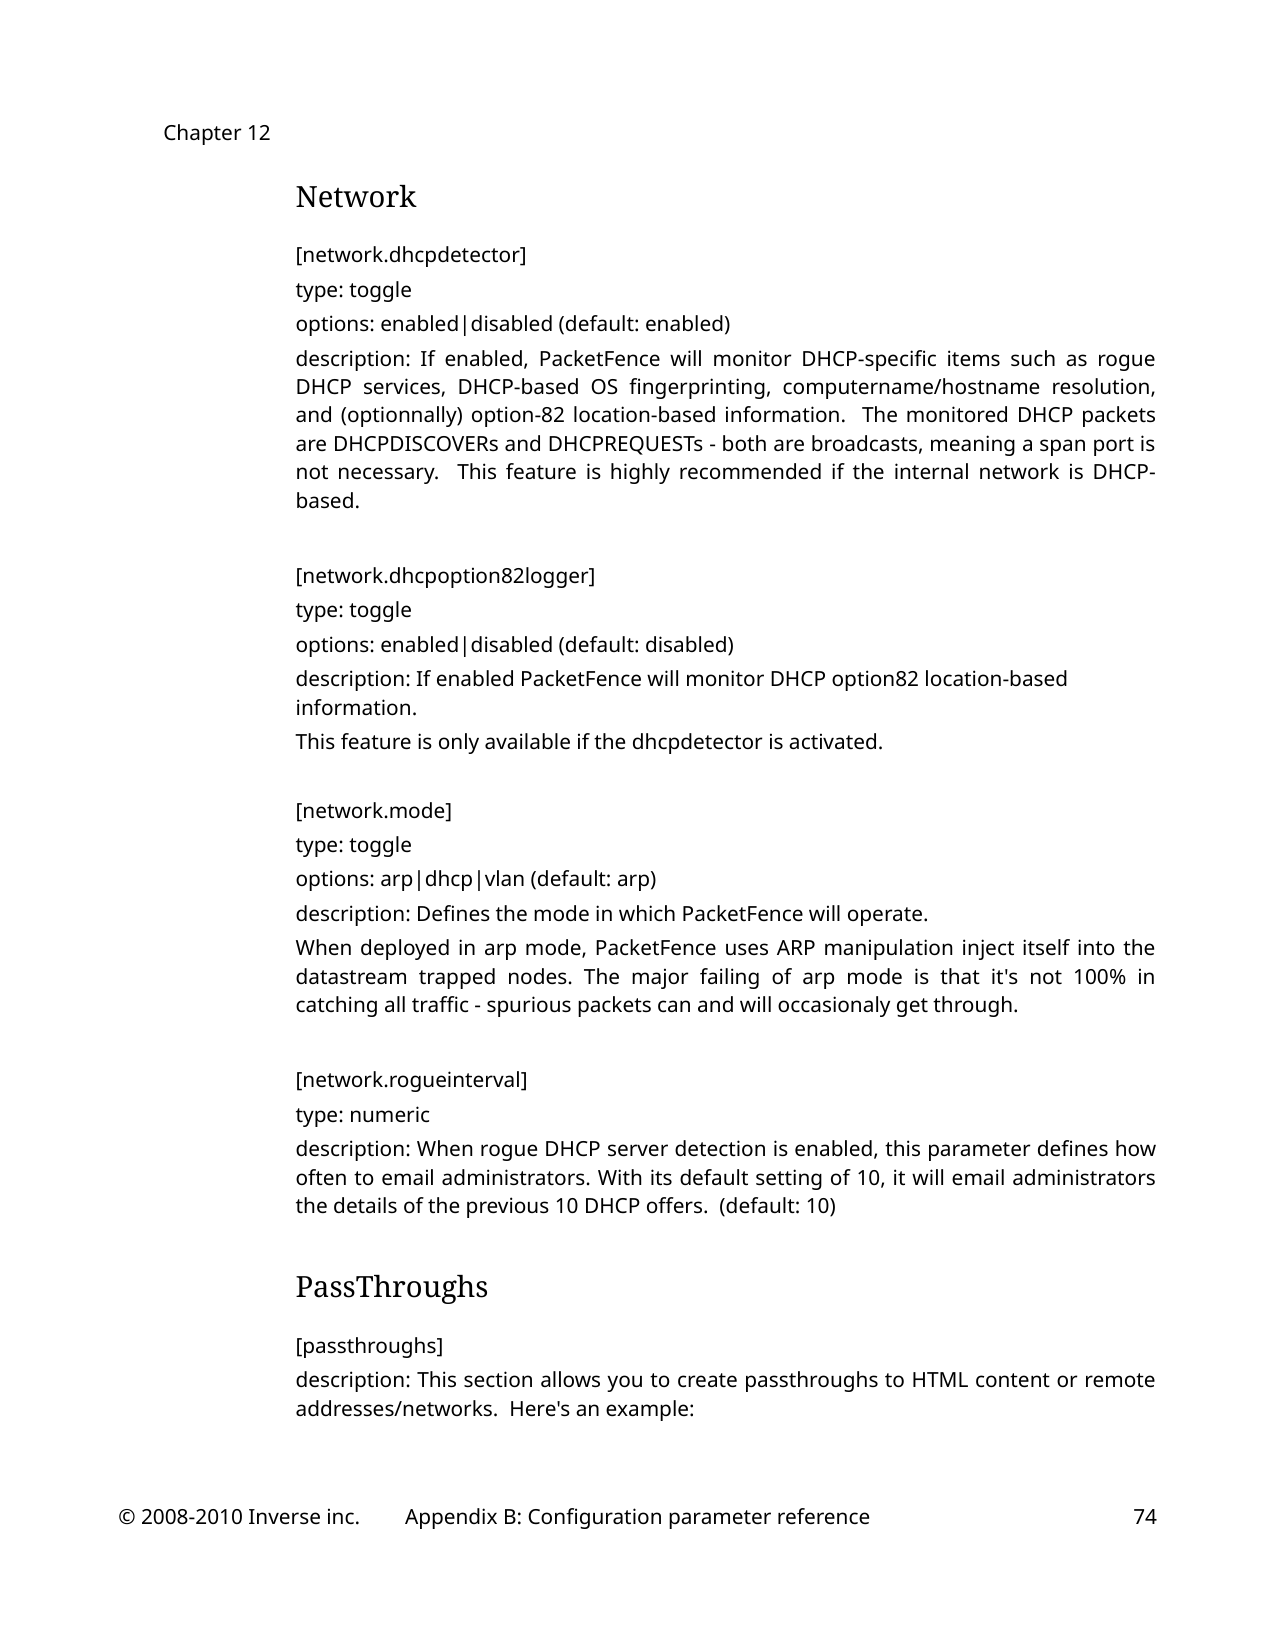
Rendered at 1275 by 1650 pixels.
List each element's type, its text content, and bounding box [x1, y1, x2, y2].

text description: If enabled PacketFence will monitor DHCP option82 location-based information. [295, 664, 1157, 721]
text options: enabled|disabled (default: disabled) [295, 630, 1157, 658]
subtitle PassThroughs [295, 1266, 1157, 1306]
text [passthroughs] [295, 1331, 1157, 1359]
subtitle Network [295, 176, 1157, 216]
text This feature is only available if the dhcpdetector is activated. [295, 727, 1157, 756]
text options: enabled|disabled (default: enabled) [295, 309, 1157, 338]
text type: toggle [295, 596, 1157, 624]
text type: toggle [295, 830, 1157, 859]
text [network.mode] [295, 796, 1157, 824]
text description: This section allows you to create passthroughs to HTML content or remote addresses/networks. Here's an example: [295, 1365, 1157, 1422]
text [network.dhcpdetector] [295, 241, 1157, 269]
text type: numeric [295, 1100, 1157, 1128]
text [network.dhcpoption82logger] [295, 561, 1157, 589]
text description: If enabled, PacketFence will monitor DHCP-specific items such as rogue DHCP services, DHCP-based OS fingerprinting, computername/hostname resolution, and (optionnally) option-82 location-based information. The monitored DHCP packets are DHCPDISCOVERs and DHCPREQUESTs - both are broadcasts, meaning a span port is not necessary. This feature is highly recommended if the internal network is DHCP-based. [295, 344, 1157, 514]
text When deployed in arp mode, PacketFence uses ARP manipulation inject itself into the datastream trapped nodes. The major failing of arp mode is that it's not 100% in catching all traffic - spurious packets can and will occasionaly get through. [295, 933, 1157, 1019]
text options: arp|dhcp|vlan (default: arp) [295, 864, 1157, 893]
text [network.rogueinterval] [295, 1066, 1157, 1094]
text description: Defines the mode in which PacketFence will operate. [295, 899, 1157, 927]
text type: toggle [295, 275, 1157, 303]
text description: When rogue DHCP server detection is enabled, this parameter defines how often to email administrators. With its default setting of 10, it will email administrators the details of the previous 10 DHCP offers. (default: 10) [295, 1134, 1157, 1219]
